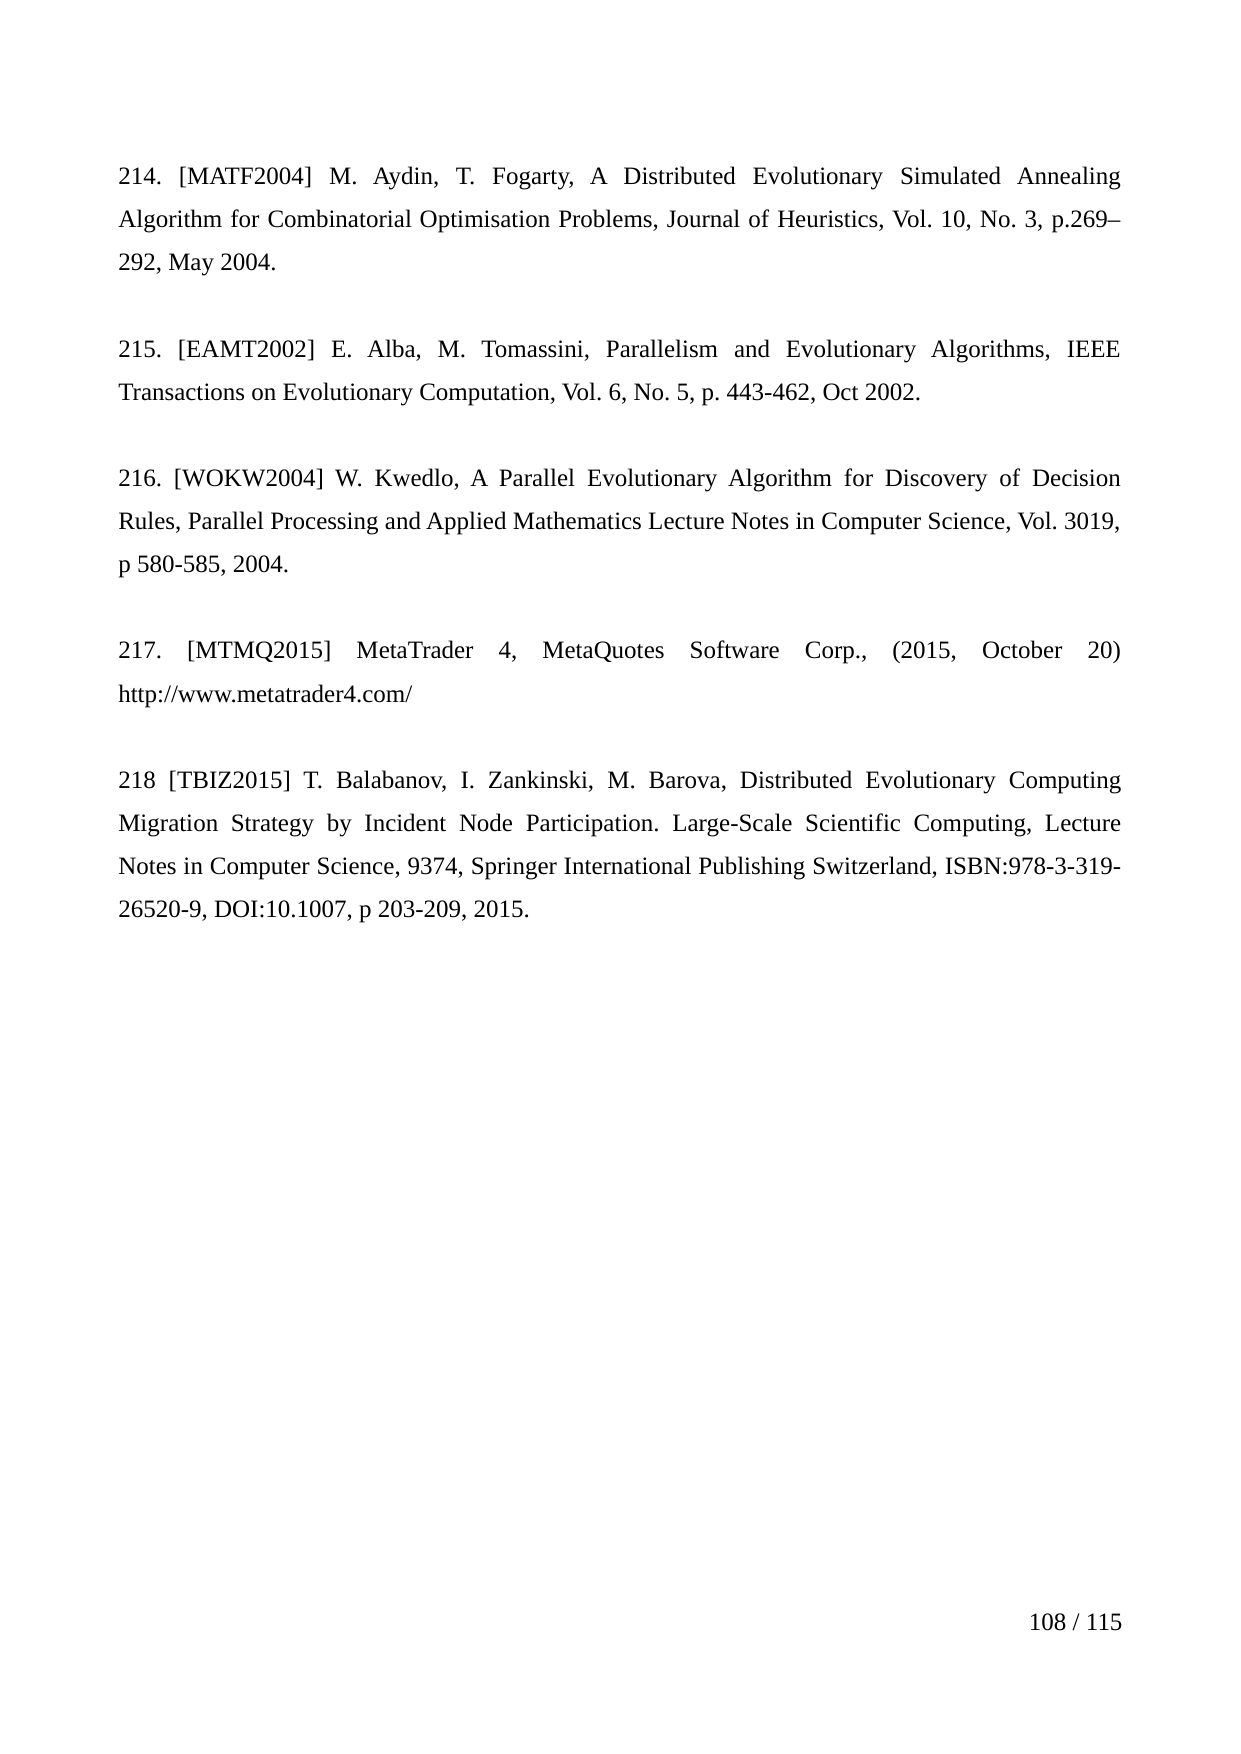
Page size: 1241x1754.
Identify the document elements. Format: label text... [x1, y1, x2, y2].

text 215. [EAMT2002] E. Alba, M. Tomassini, Parallelism and Evolutionary Algorithms, IEEE Transactions on Evolutionary Computation, Vol. 6, No. 5, p. 443-462, Oct 2002. [118, 334, 1122, 406]
text 214. [MATF2004] M. Aydin, T. Fogarty, A Distributed Evolutionary Simulated Annealing Algorithm for Combinatorial Optimisation Problems, Journal of Heuristics, Vol. 10, No. 3, p.269–292, May 2004. [118, 161, 1122, 276]
text 218 [TBIZ2015] T. Balabanov, I. Zankinski, M. Barova, Distributed Evolutionary Computing Migration Strategy by Incident Node Participation. Large-Scale Scientific Computing, Lecture Notes in Computer Science, 9374, Springer International Publishing Switzerland, ISBN:978-3-319-26520-9, DOI:10.1007, p 203-209, 2015. [118, 765, 1122, 923]
text 217. [MTMQ2015] MetaTrader 4, MetaQuotes Software Corp., (2015, October 20) http://www.metatrader4.com/ [118, 636, 1122, 707]
text 216. [WOKW2004] W. Kwedlo, A Parallel Evolutionary Algorithm for Discovery of Decision Rules, Parallel Processing and Applied Mathematics Lecture Notes in Computer Science, Vol. 3019, p 580-585, 2004. [118, 463, 1122, 578]
